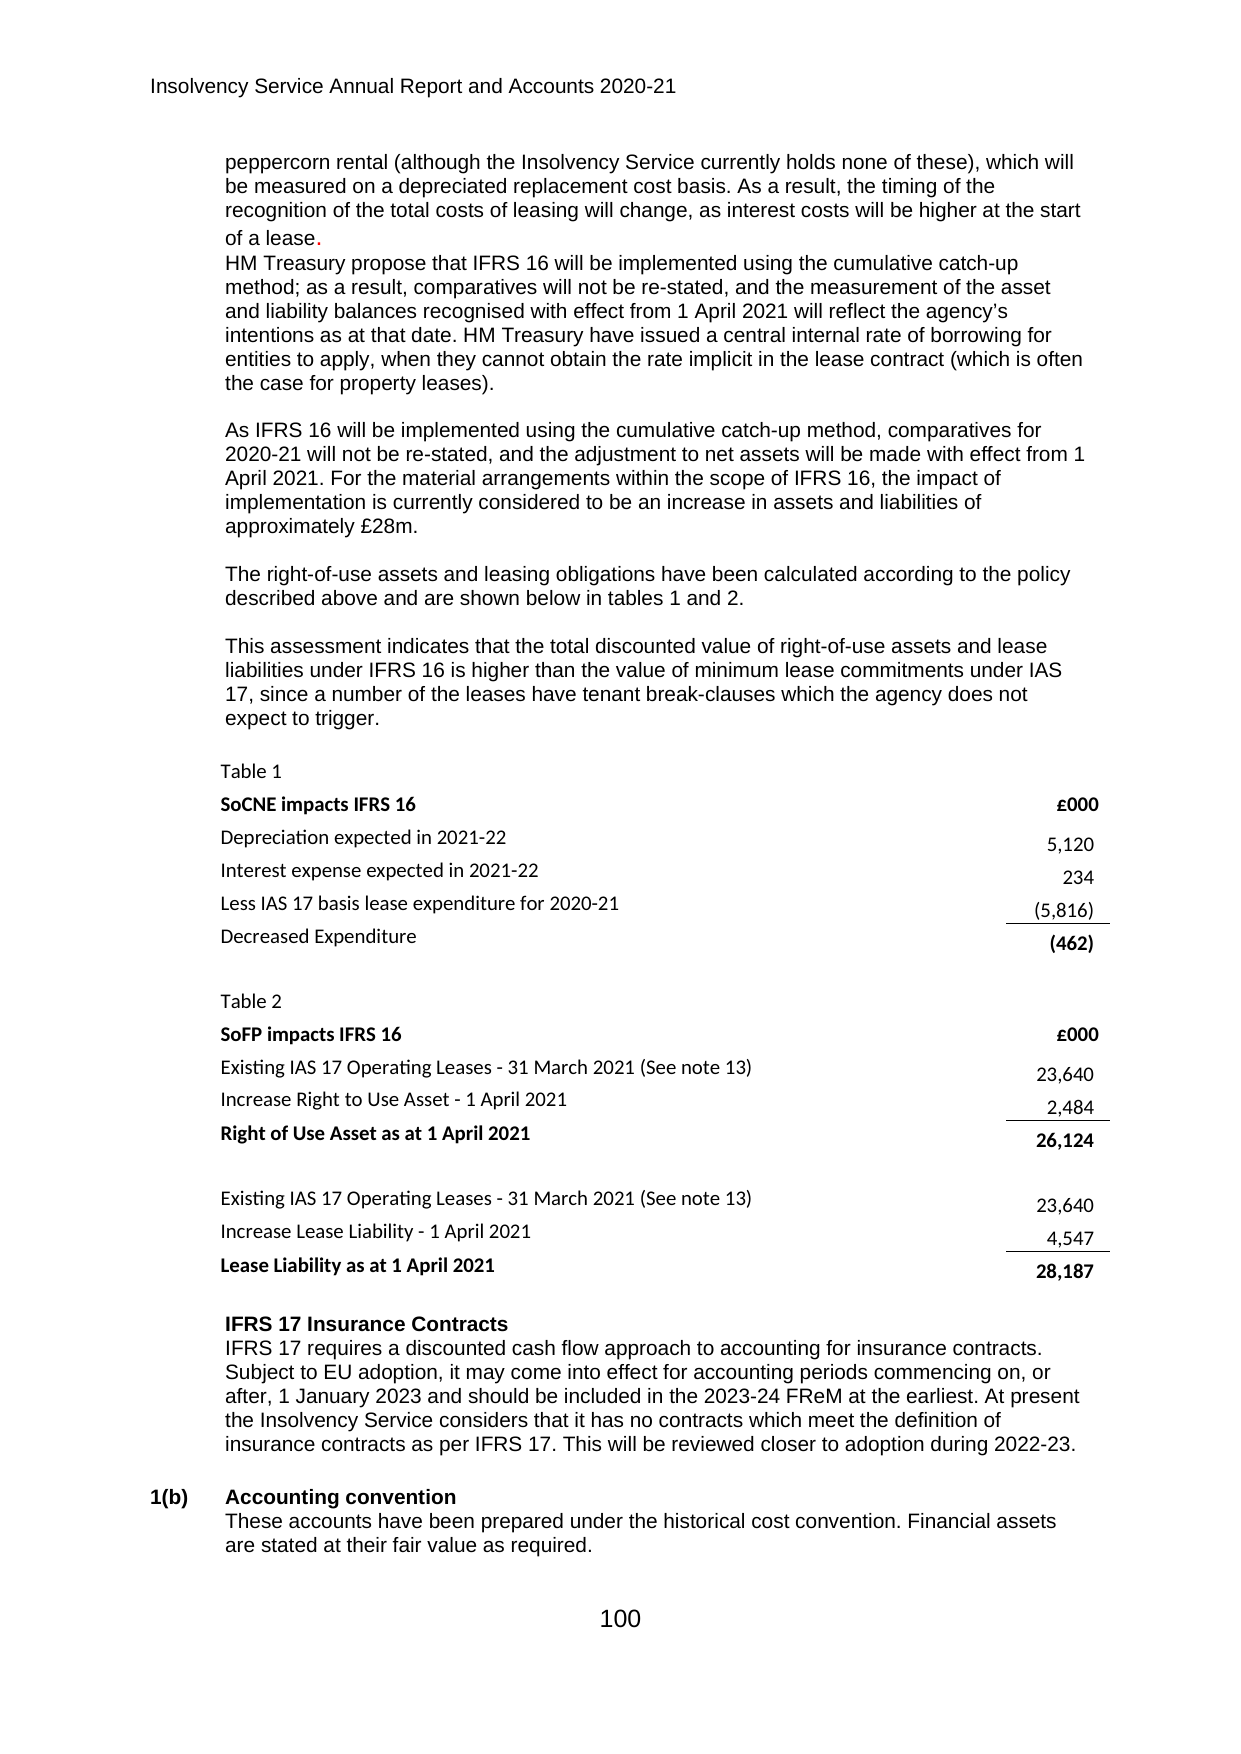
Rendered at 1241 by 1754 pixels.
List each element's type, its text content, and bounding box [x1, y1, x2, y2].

table_cell 26,124 [1006, 1121, 1110, 1152]
table_cell Increase Right to Use Asset - 1 April 2021 [209, 1087, 1006, 1119]
table_cell Existing IAS 17 Operating Leases - 31 March 2021 (See note 13) [209, 1054, 1006, 1087]
table_cell Depreciation expected in 2021-22 [209, 824, 1006, 857]
table_cell Increase Lease Liability - 1 April 2021 [209, 1218, 1006, 1251]
text This assessment indicates that the total discounted value of right-of-use assets and lease liabilities under IFRS 16 is higher than the value of minimum lease commitments under IAS 17, since a number of the leases have tenant break-clauses which the agency does not expect to trigger. [225, 634, 1090, 730]
table_cell 28,187 [1006, 1252, 1110, 1283]
table_cell 2,484 [1006, 1087, 1110, 1119]
table_cell 5,120 [1006, 824, 1110, 857]
table_cell Lease Liability as at 1 April 2021 [209, 1251, 1006, 1283]
table_cell 234 [1006, 857, 1110, 890]
table_cell (5,816) [1006, 890, 1110, 923]
text These accounts have been prepared under the historical cost convention. Financial assets are stated at their fair value as required. [225, 1509, 1090, 1557]
text peppercorn rental (although the Insolvency Service currently holds none of these), which will be measured on a depreciated replacement cost basis. As a result, the timing of the recognition of the total costs of leasing will change, as interest costs will be higher at the start of a lease. [225, 150, 1090, 251]
table_cell £000 [1006, 791, 1110, 824]
table_cell Decreased Expenditure [209, 923, 1006, 955]
table_cell Table 2 [209, 988, 1110, 1021]
text IFRS 17 Insurance Contracts [150, 1312, 1090, 1336]
table_cell (462) [1006, 924, 1110, 955]
table_cell SoFP impacts IFRS 16 [209, 1021, 1006, 1054]
table_cell £000 [1006, 1021, 1110, 1054]
table_cell 23,640 [1006, 1054, 1110, 1087]
text HM Treasury propose that IFRS 16 will be implemented using the cumulative catch-up method; as a result, comparatives will not be re-stated, and the measurement of the asset and liability balances recognised with effect from 1 April 2021 will reflect the agency’s intentions as at that date. HM Treasury have issued a central internal rate of borrowing for entities to apply, when they cannot obtain the rate implicit in the lease contract (which is often the case for property leases). [225, 251, 1090, 394]
text As IFRS 16 will be implemented using the cumulative catch-up method, comparatives for 2020-21 will not be re-stated, and the adjustment to net assets will be made with effect from 1 April 2021. For the material arrangements within the scope of IFRS 16, the impact of implementation is currently considered to be an increase in assets and liabilities of approximately £28m. [225, 418, 1090, 538]
table_cell Interest expense expected in 2021-22 [209, 857, 1006, 890]
table_cell Less IAS 17 basis lease expenditure for 2020-21 [209, 890, 1006, 923]
table_header Table 1 [209, 759, 1110, 791]
table_cell SoCNE impacts IFRS 16 [209, 791, 1006, 824]
table_cell 4,547 [1006, 1218, 1110, 1251]
table_cell [209, 955, 1110, 988]
text 1(b) Accounting convention [150, 1485, 1090, 1509]
text The right-of-use assets and leasing obligations have been calculated according to the policy described above and are shown below in tables 1 and 2. [225, 562, 1090, 610]
table_cell Right of Use Asset as at 1 April 2021 [209, 1120, 1006, 1152]
table_cell Existing IAS 17 Operating Leases - 31 March 2021 (See note 13) [209, 1185, 1006, 1218]
table_cell [209, 1152, 1110, 1185]
table_cell 23,640 [1006, 1185, 1110, 1218]
text IFRS 17 requires a discounted cash flow approach to accounting for insurance contracts. Subject to EU adoption, it may come into effect for accounting periods commencing on, or after, 1 January 2023 and should be included in the 2023-24 FReM at the earliest. At present the Insolvency Service considers that it has no contracts which meet the definition of insurance contracts as per IFRS 17. This will be reviewed closer to adoption during 2022-23. [225, 1336, 1090, 1456]
